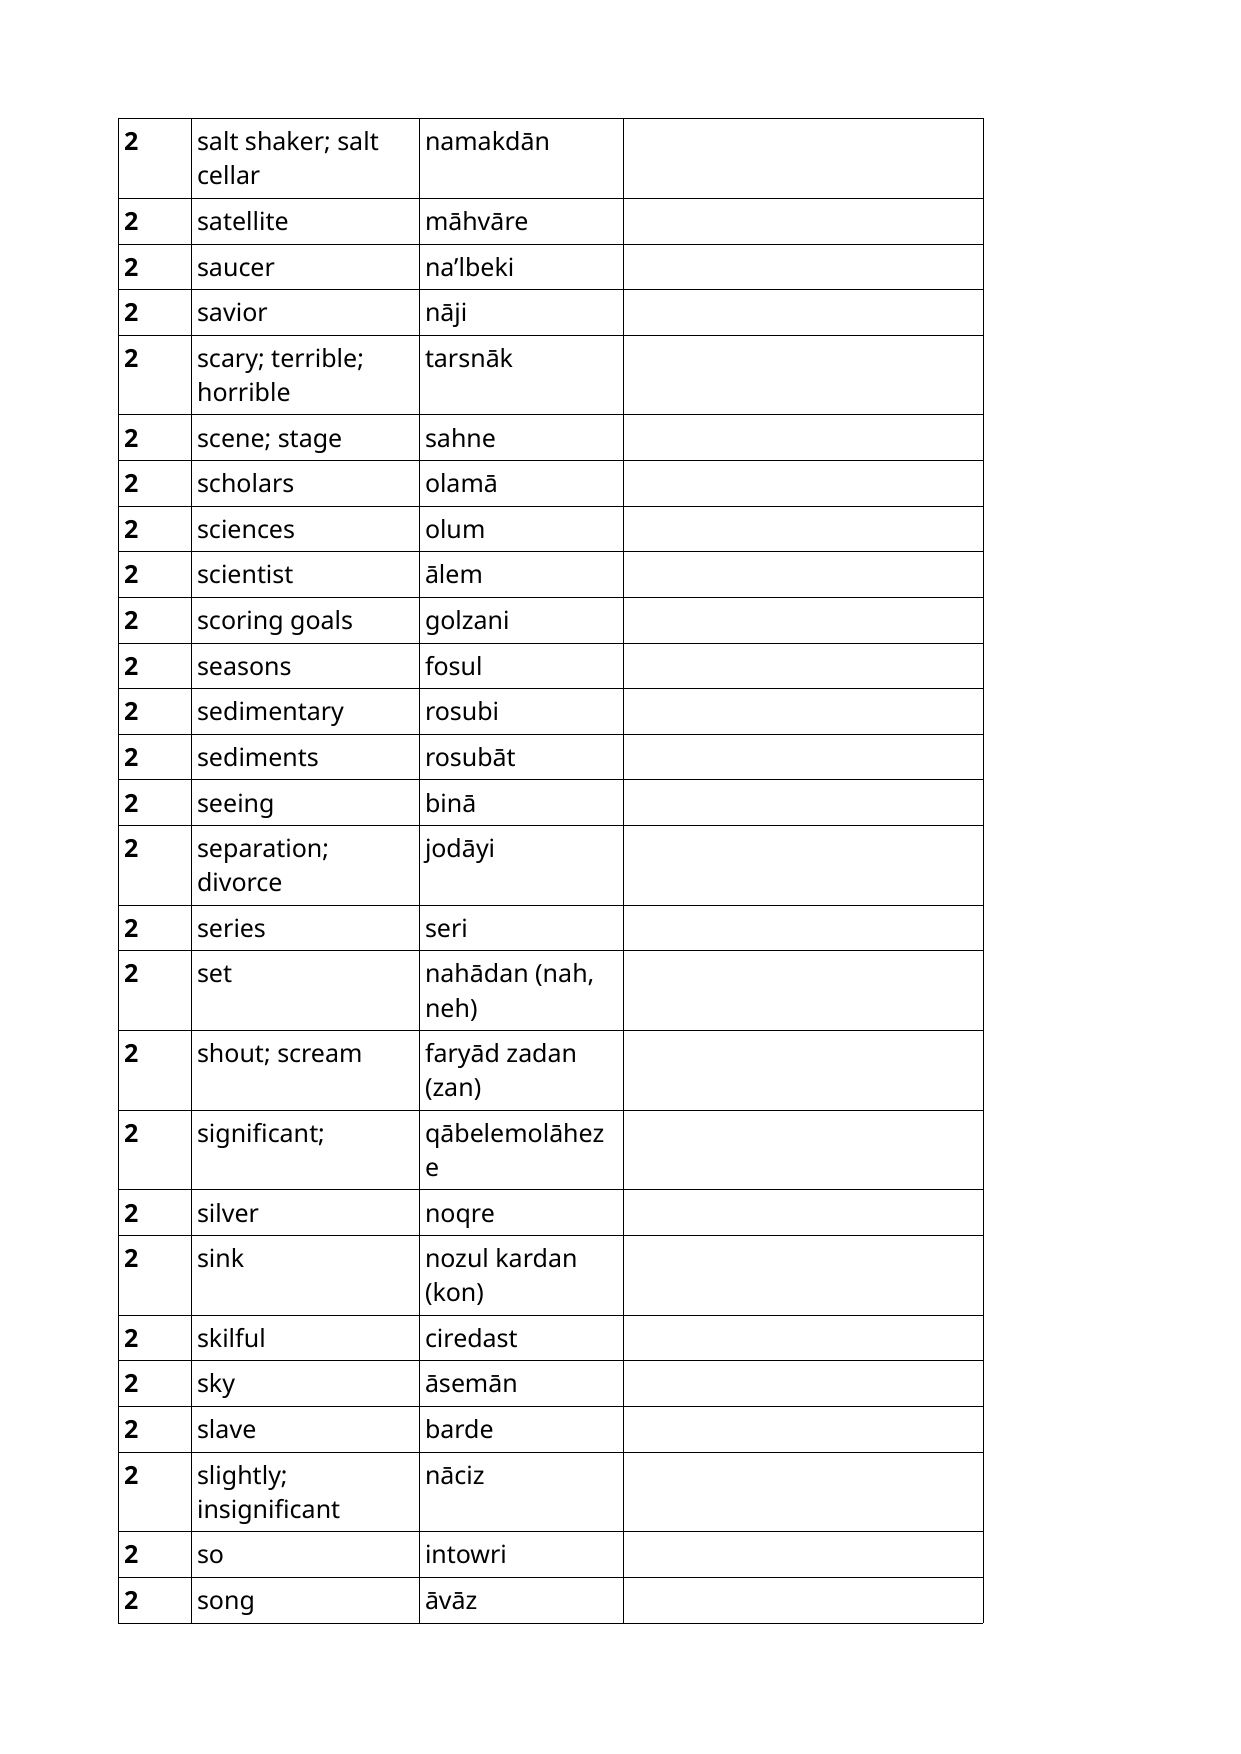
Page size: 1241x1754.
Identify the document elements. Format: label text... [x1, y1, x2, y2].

table_cell significant; [192, 1111, 419, 1189]
table_cell separation; divorce [192, 826, 419, 905]
table_cell [624, 199, 983, 243]
table_cell 2 [119, 1532, 191, 1577]
table_cell seri [420, 906, 623, 950]
table_cell silver [192, 1190, 419, 1235]
table_cell [624, 1236, 983, 1315]
table_cell jodāyi [420, 826, 623, 905]
table_cell [624, 336, 983, 414]
table_cell satellite [192, 199, 419, 243]
table_cell māhvāre [420, 199, 623, 243]
table_cell salt shaker; salt cellar [192, 119, 419, 198]
table_cell scholars [192, 461, 419, 506]
table_cell so [192, 1532, 419, 1577]
table_cell nāciz [420, 1453, 623, 1531]
table_cell barde [420, 1407, 623, 1452]
table_cell 2 [119, 826, 191, 905]
table_cell sky [192, 1361, 419, 1406]
table_cell [624, 415, 983, 460]
table_cell [624, 826, 983, 905]
table_cell [624, 644, 983, 688]
table_cell [624, 290, 983, 335]
table_cell [624, 1031, 983, 1110]
table_cell rosubāt [420, 735, 623, 779]
table_cell slightly; insignificant [192, 1453, 419, 1531]
table_cell 2 [119, 415, 191, 460]
table_cell sciences [192, 507, 419, 551]
table_cell [624, 461, 983, 506]
table_cell [624, 1111, 983, 1189]
table_cell 2 [119, 951, 191, 1030]
table_cell nozul kardan (kon) [420, 1236, 623, 1315]
table_cell 2 [119, 245, 191, 289]
table_cell scary; terrible; horrible [192, 336, 419, 414]
table_cell 2 [119, 1190, 191, 1235]
table_cell tarsnāk [420, 336, 623, 414]
table_cell [624, 906, 983, 950]
table_cell 2 [119, 461, 191, 506]
table_cell āvāz [420, 1578, 623, 1622]
table_cell 2 [119, 1111, 191, 1189]
table_cell 2 [119, 1316, 191, 1360]
table_cell scoring goals [192, 598, 419, 642]
table_cell noqre [420, 1190, 623, 1235]
table_cell [624, 245, 983, 289]
table_cell [624, 1316, 983, 1360]
table_cell set [192, 951, 419, 1030]
table_cell na’lbeki [420, 245, 623, 289]
table_cell ciredast [420, 1316, 623, 1360]
table_cell 2 [119, 735, 191, 779]
table_cell 2 [119, 507, 191, 551]
table_cell 2 [119, 1361, 191, 1406]
table_cell 2 [119, 336, 191, 414]
table_cell song [192, 1578, 419, 1622]
table_cell 2 [119, 199, 191, 243]
table_cell [624, 1361, 983, 1406]
table_cell [624, 598, 983, 642]
table_cell 2 [119, 119, 191, 198]
table_cell 2 [119, 552, 191, 597]
table_cell [624, 735, 983, 779]
table_cell 2 [119, 1453, 191, 1531]
table_cell ālem [420, 552, 623, 597]
table_cell [624, 689, 983, 734]
table_cell 2 [119, 1407, 191, 1452]
table_cell sedimentary [192, 689, 419, 734]
table_cell 2 [119, 1236, 191, 1315]
table_cell 2 [119, 689, 191, 734]
table_cell [624, 1190, 983, 1235]
table_cell 2 [119, 780, 191, 825]
table_cell shout; scream [192, 1031, 419, 1110]
table_cell olamā [420, 461, 623, 506]
table_cell namakdān [420, 119, 623, 198]
table_cell rosubi [420, 689, 623, 734]
table_cell [624, 552, 983, 597]
table_cell intowri [420, 1532, 623, 1577]
table_cell [624, 1578, 983, 1622]
table_cell golzani [420, 598, 623, 642]
table_cell 2 [119, 290, 191, 335]
table_cell seasons [192, 644, 419, 688]
table_cell qābelemolāheze [420, 1111, 623, 1189]
table_cell 2 [119, 906, 191, 950]
table_cell 2 [119, 1031, 191, 1110]
table_cell olum [420, 507, 623, 551]
table_cell binā [420, 780, 623, 825]
table_cell sediments [192, 735, 419, 779]
table_cell 2 [119, 644, 191, 688]
table_cell scientist [192, 552, 419, 597]
table_cell saucer [192, 245, 419, 289]
table_cell skilful [192, 1316, 419, 1360]
table_cell sink [192, 1236, 419, 1315]
table_cell [624, 780, 983, 825]
table_cell 2 [119, 598, 191, 642]
table_cell nāji [420, 290, 623, 335]
table_cell [624, 119, 983, 198]
table_cell seeing [192, 780, 419, 825]
table_cell [624, 1407, 983, 1452]
table_cell [624, 1453, 983, 1531]
table_cell 2 [119, 1578, 191, 1622]
table_cell nahādan (nah, neh) [420, 951, 623, 1030]
table_cell savior [192, 290, 419, 335]
table_cell sahne [420, 415, 623, 460]
table_cell [624, 507, 983, 551]
table_cell slave [192, 1407, 419, 1452]
table_cell [624, 1532, 983, 1577]
table_cell series [192, 906, 419, 950]
table_cell faryād zadan (zan) [420, 1031, 623, 1110]
table_cell scene; stage [192, 415, 419, 460]
table_cell fosul [420, 644, 623, 688]
table_cell āsemān [420, 1361, 623, 1406]
table_cell [624, 951, 983, 1030]
